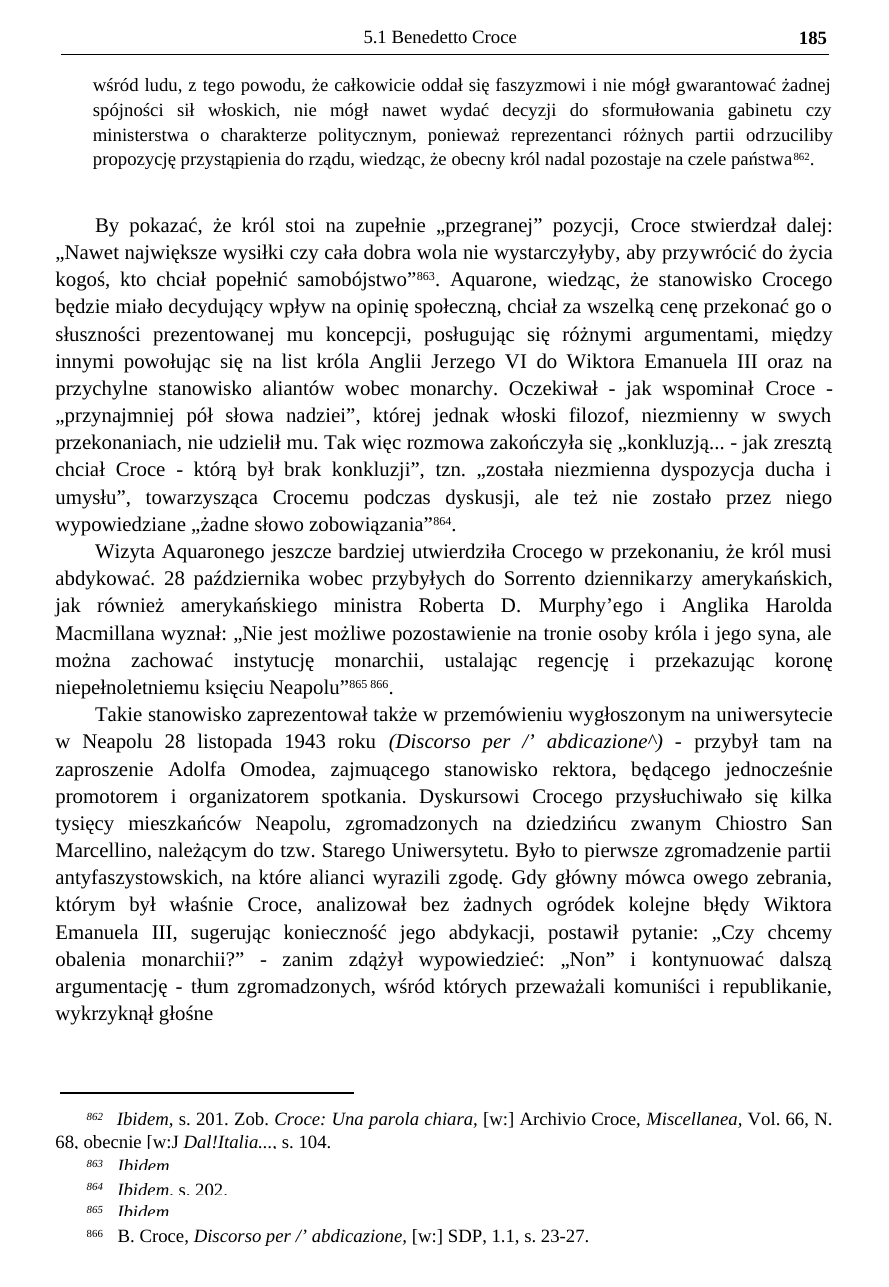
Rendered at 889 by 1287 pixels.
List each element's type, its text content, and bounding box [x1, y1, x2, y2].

text 185 [799, 27, 831, 48]
text 864 Ibidem, s. 202. [55, 1178, 833, 1194]
text wśród ludu, z tego powodu, że całkowicie oddał się faszyzmowi i nie mógł gwarantować żadnej spójności sił włoskich, nie mógł nawet wydać decyzji do sformułowania gabinetu czy ministerstwa o charakterze politycznym, ponieważ reprezentanci różnych partii od­rzuciliby propozycję przystąpienia do rządu, wiedząc, że obecny król nadal pozostaje na czele państwa862. [93, 74, 833, 170]
text Wizyta Aquaronego jeszcze bardziej utwierdziła Crocego w przekonaniu, że król musi abdykować. 28 października wobec przybyłych do Sorrento dziennika­rzy amerykańskich, jak również amerykańskiego ministra Roberta D. Murphy’ego i Anglika Harolda Macmillana wyznał: „Nie jest możliwe pozostawienie na tronie osoby króla i jego syna, ale można zachować instytucję monarchii, ustalając regen­cję i przekazując koronę niepełnoletniemu księciu Neapolu”865 866. [55, 539, 833, 699]
text 863 Ibidem. [55, 1155, 833, 1169]
text By pokazać, że król stoi na zupełnie „przegranej” pozycji, Croce stwierdzał da­lej: „Nawet największe wysiłki czy cała dobra wola nie wystarczyłyby, aby przy­wrócić do życia kogoś, kto chciał popełnić samobójstwo”863. Aquarone, wiedząc, że stanowisko Crocego będzie miało decydujący wpływ na opinię społeczną, chciał za wszelką cenę przekonać go o słuszności prezentowanej mu koncepcji, posługu­jąc się różnymi argumentami, między innymi powołując się na list króla Anglii Je­rzego VI do Wiktora Emanuela III oraz na przychylne stanowisko aliantów wobec monarchy. Oczekiwał - jak wspominał Croce - „przynajmniej pół słowa nadziei”, której jednak włoski filozof, niezmienny w swych przekonaniach, nie udzielił mu. Tak więc rozmowa zakończyła się „konkluzją... - jak zresztą chciał Croce - którą był brak konkluzji”, tzn. „została niezmienna dyspozycja ducha i umysłu”, towa­rzysząca Crocemu podczas dyskusji, ale też nie zostało przez niego wypowiedziane „żadne słowo zobowiązania”864. [55, 213, 833, 536]
text 866 B. Croce, Discorso per /’ abdicazione, [w:] SDP, 1.1, s. 23-27. [55, 1225, 833, 1247]
text 865 Ibidem. [55, 1201, 833, 1216]
text 5.1 Benedetto Croce [363, 26, 527, 47]
text Takie stanowisko zaprezentował także w przemówieniu wygłoszonym na uni­wersytecie w Neapolu 28 listopada 1943 roku (Discorso per /’ abdicazione^) - przybył tam na zaproszenie Adolfa Omodea, zajmuącego stanowisko rektora, bę­dącego jednocześnie promotorem i organizatorem spotkania. Dyskursowi Crocego przysłuchiwało się kilka tysięcy mieszkańców Neapolu, zgromadzonych na dzie­dzińcu zwanym Chiostro San Marcellino, należącym do tzw. Starego Uniwersytetu. Było to pierwsze zgromadzenie partii antyfaszystowskich, na które alianci wyrazili zgodę. Gdy główny mówca owego zebrania, którym był właśnie Croce, analizo­wał bez żadnych ogródek kolejne błędy Wiktora Emanuela III, sugerując koniecz­ność jego abdykacji, postawił pytanie: „Czy chcemy obalenia monarchii?” - zanim zdążył wypowiedzieć: „Non” i kontynuować dalszą argumentację - tłum zgroma­dzonych, wśród których przeważali komuniści i republikanie, wykrzyknął głośne [55, 702, 833, 1025]
text 862 Ibidem, s. 201. Zob. Croce: Una parola chiara, [w:] Archivio Croce, Miscellanea, Vol. 66, N. 68, obecnie [w:J Dal!Italia..., s. 104. [55, 1108, 833, 1149]
